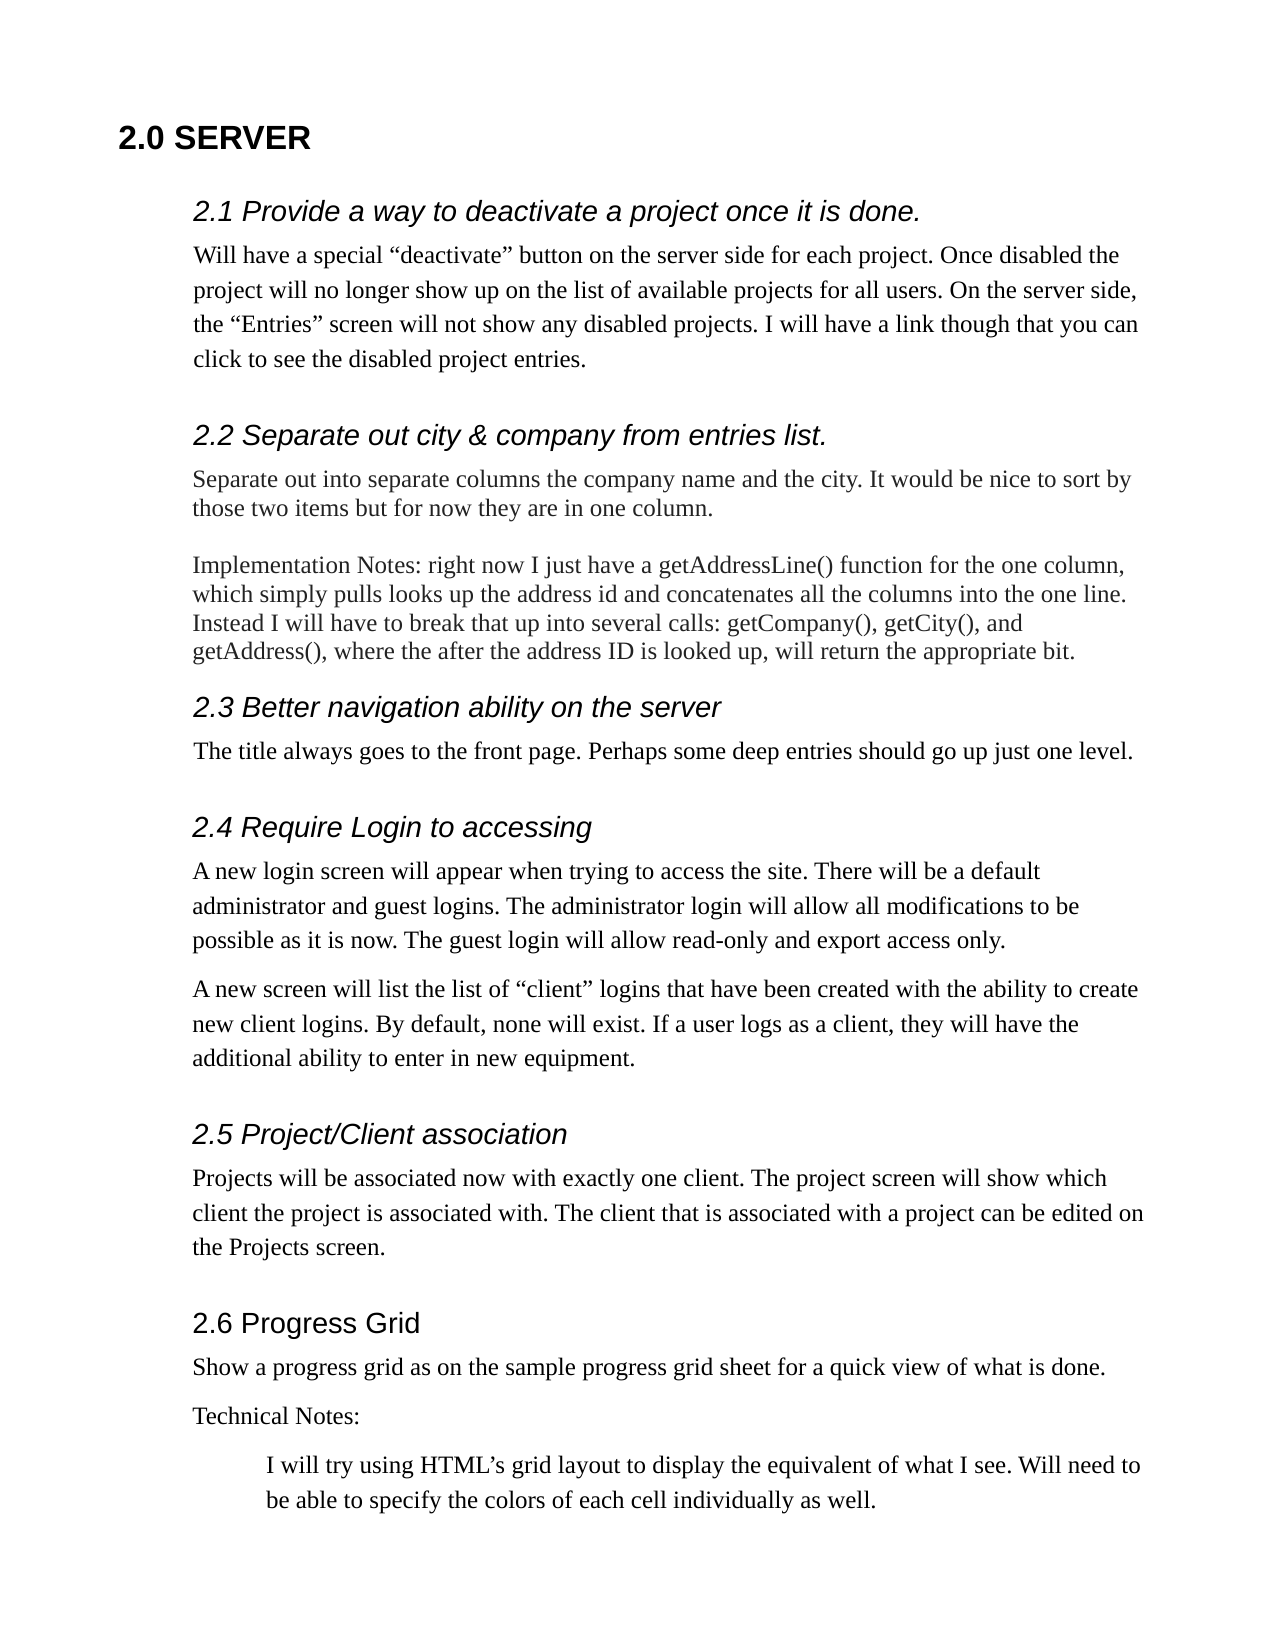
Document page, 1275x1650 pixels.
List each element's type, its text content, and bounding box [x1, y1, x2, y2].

text A new login screen will appear when trying to access the site. There will be a default administrator and guest logins. The administrator login will allow all modifications to be possible as it is now. The guest login will allow read-only and export access only. [192, 856, 1157, 954]
subtitle 2.5 Project/Client association [192, 1117, 1157, 1151]
text Show a progress grid as on the sample progress grid sheet for a quick view of what is done. [192, 1352, 1157, 1381]
text Technical Notes: [192, 1401, 1157, 1430]
subtitle 2.4 Require Login to accessing [192, 810, 1157, 844]
text I will try using HTML’s grid layout to display the equivalent of what I see. Will need to be able to specify the colors of each cell individually as well. [266, 1451, 1157, 1514]
text Separate out into separate columns the company name and the city. It would be nice to sort by those two items but for now they are in one column. [192, 464, 1157, 521]
subtitle 2.0 SERVER [118, 118, 1157, 157]
text A new screen will list the list of “client” logins that have been created with the ability to create new client logins. By default, none will exist. If a user logs as a client, they will have the additional ability to enter in new equipment. [192, 974, 1157, 1072]
list The title always goes to the front page. Perhaps some deep entries should go up just one level. [156, 736, 1157, 765]
subtitle 2.6 Progress Grid [192, 1306, 1157, 1340]
subtitle 2.3 Better navigation ability on the server [156, 690, 1157, 724]
subtitle 2.2 Separate out city & company from entries list. [156, 418, 1157, 451]
text Projects will be associated now with exactly one client. The project screen will show which client the project is associated with. The client that is associated with a project can be edited on the Projects screen. [192, 1163, 1157, 1261]
text Implementation Notes: right now I just have a getAddressLine() function for the one column, which simply pulls looks up the address id and concatenates all the columns into the one line. Instead I will have to break that up into several calls: getCompany(), getCity(), and getAddress(), where the after the address ID is looked up, will return the appropriate bit. [192, 550, 1157, 665]
subtitle 2.1 Provide a way to deactivate a project once it is done. [156, 194, 1157, 228]
list Will have a special “deactivate” button on the server side for each project. Once disabled the project will no longer show up on the list of available projects for all users. On the server side, the “Entries” screen will not show any disabled projects. I will have a link though that you can click to see the disabled project entries. [156, 240, 1157, 372]
